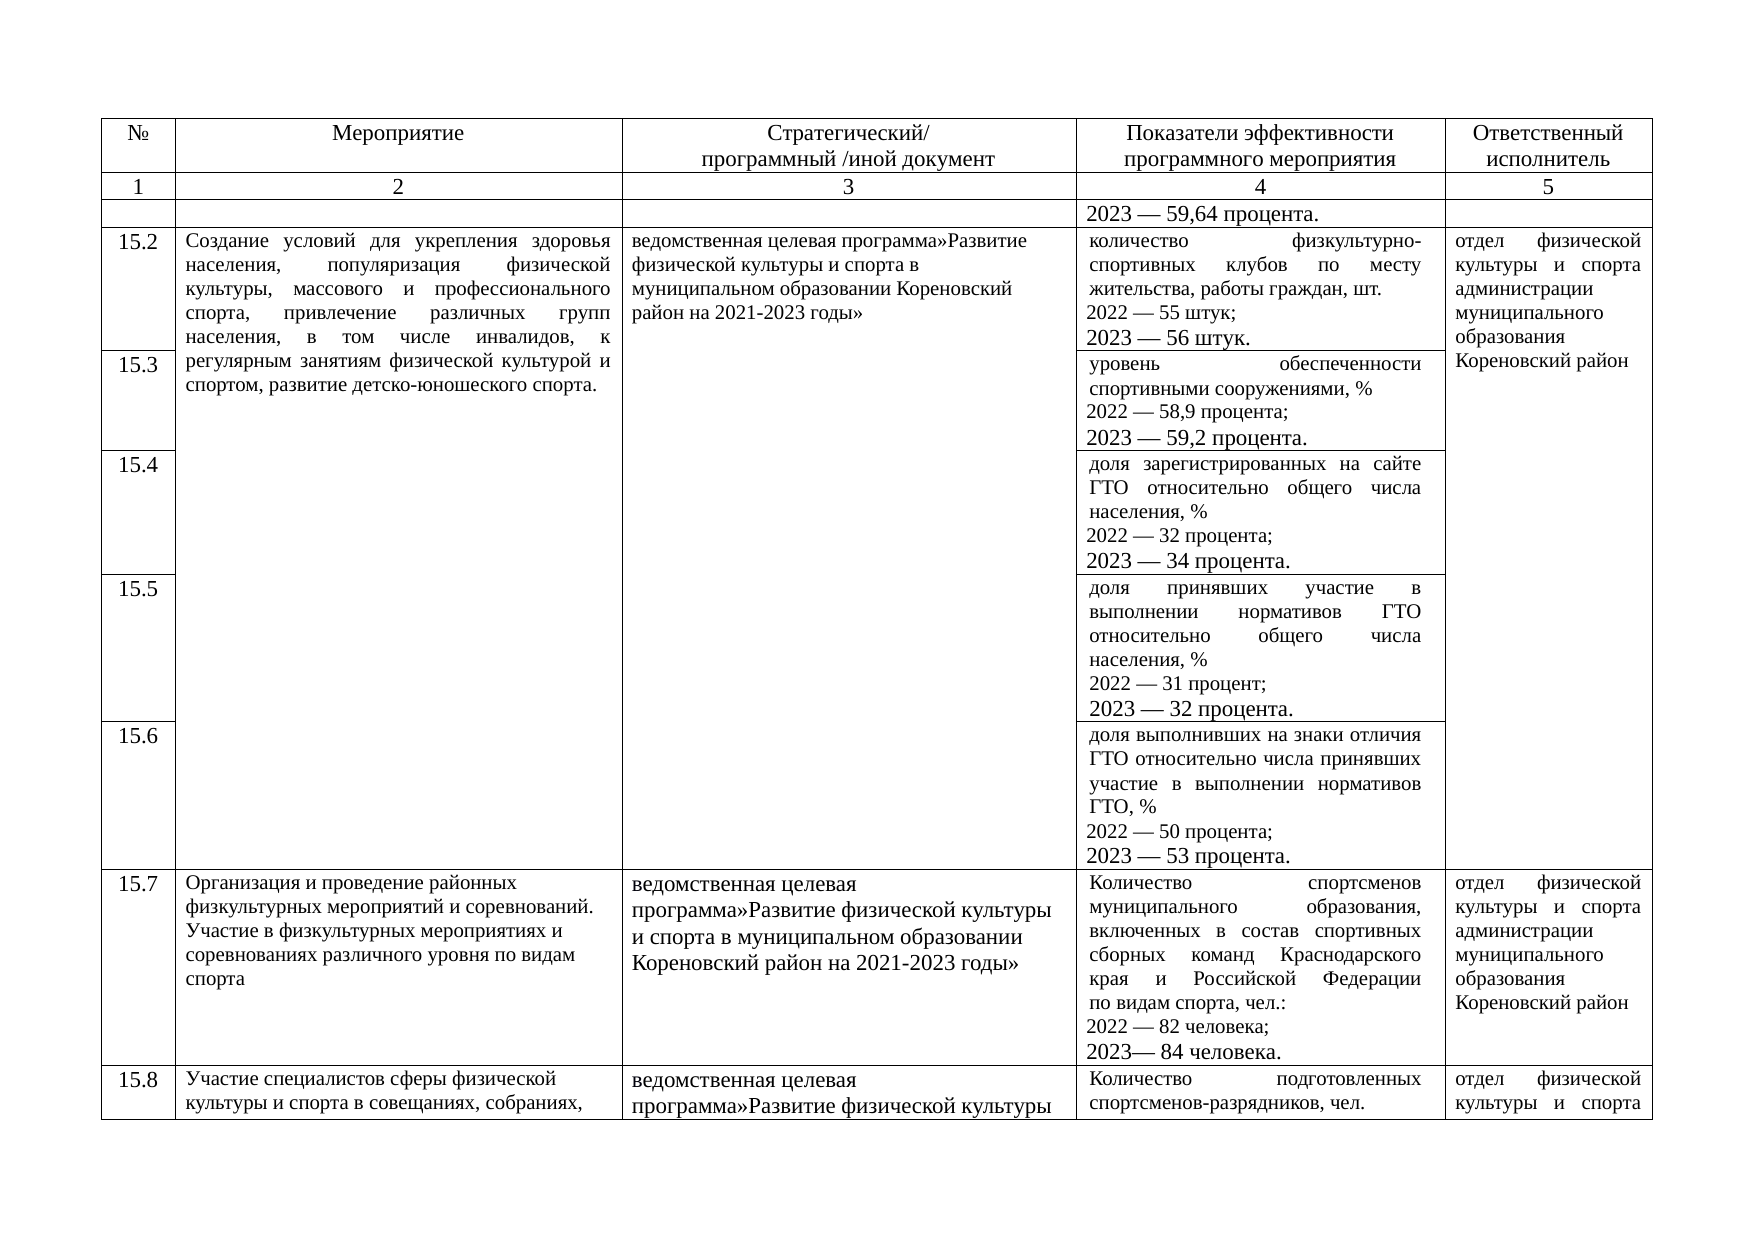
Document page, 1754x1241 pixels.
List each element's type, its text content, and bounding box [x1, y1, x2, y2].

table_cell отдел физической культуры и спорта администрации муниципального образования Кореновский район [1446, 228, 1652, 869]
table_header Показатели эффективности программного мероприятия [1077, 119, 1445, 172]
table_cell 5 [1446, 173, 1652, 199]
table_header Мероприятие [176, 119, 622, 172]
table_cell Создание условий для укрепления здоровья населения, популяризация физической культуры, массового и профессионального спорта, привлечение различных групп населения, в том числе инвалидов, к регулярным занятиям физической культурой и спортом, развитие детско-юношеского спорта. [176, 228, 622, 869]
table_cell Количество подготовленных спортсменов-разрядников, чел. [1077, 1066, 1445, 1118]
table_header Стратегический/ программный /иной документ [623, 119, 1076, 172]
table_cell 4 [1077, 173, 1445, 199]
table_cell Участие специалистов сферы физической культуры и спорта в совещаниях, собраниях, [176, 1066, 622, 1118]
table_cell [102, 200, 175, 227]
table_cell 15.7 [102, 870, 175, 1065]
table_cell 1 [102, 173, 175, 199]
table_cell количество физкультурно-спортивных клубов по месту жительства, работы граждан, шт. 2022 — 55 штук; 2023 — 56 штук. [1077, 228, 1445, 350]
table_cell 15.6 [102, 722, 175, 869]
table_header № [102, 119, 175, 172]
table_cell 15.2 [102, 228, 175, 350]
table_cell 15.3 [102, 351, 175, 450]
table_cell ведомственная целевая программа»Развитие физической культуры и спорта в муниципальном образовании Кореновский район на 2021-2023 годы» [623, 870, 1076, 1065]
table_cell [623, 200, 1076, 227]
table_cell [176, 200, 622, 227]
table_cell доля зарегистрированных на сайте ГТО относительно общего числа населения, % 2022 — 32 процента; 2023 — 34 процента. [1077, 451, 1445, 573]
table_cell Организация и проведение районных физкультурных мероприятий и соревнований. Участие в физкультурных мероприятиях и соревнованиях различного уровня по видам спорта [176, 870, 622, 1065]
table_cell [1446, 200, 1652, 227]
table_cell доля выполнивших на знаки отличия ГТО относительно числа принявших участие в выполнении нормативов ГТО, % 2022 — 50 процента; 2023 — 53 процента. [1077, 722, 1445, 869]
table_cell 15.4 [102, 451, 175, 573]
table_cell уровень обеспеченности спортивными сооружениями, % 2022 — 58,9 процента; 2023 — 59,2 процента. [1077, 351, 1445, 450]
table_cell 3 [623, 173, 1076, 199]
table_cell 15.5 [102, 575, 175, 721]
table_cell 15.8 [102, 1066, 175, 1118]
table_cell 2 [176, 173, 622, 199]
table_header Ответственный исполнитель [1446, 119, 1652, 172]
table_cell отдел физической культуры и спорта [1446, 1066, 1652, 1118]
table_cell 2023 — 59,64 процента. [1077, 200, 1445, 227]
table_cell ведомственная целевая программа»Развитие физической культуры [623, 1066, 1076, 1118]
table_cell Количество спортсменов муниципального образования, включенных в состав спортивных сборных команд Краснодарского края и Российской Федерации по видам спорта, чел.: 2022 — 82 человека; 2023— 84 человека. [1077, 870, 1445, 1065]
table_cell отдел физической культуры и спорта администрации муниципального образования Кореновский район [1446, 870, 1652, 1065]
table_cell ведомственная целевая программа»Развитие физической культуры и спорта в муниципальном образовании Кореновский район на 2021-2023 годы» [623, 228, 1076, 869]
table_cell доля принявших участие в выполнении нормативов ГТО относительно общего числа населения, % 2022 — 31 процент; 2023 — 32 процента. [1077, 575, 1445, 721]
